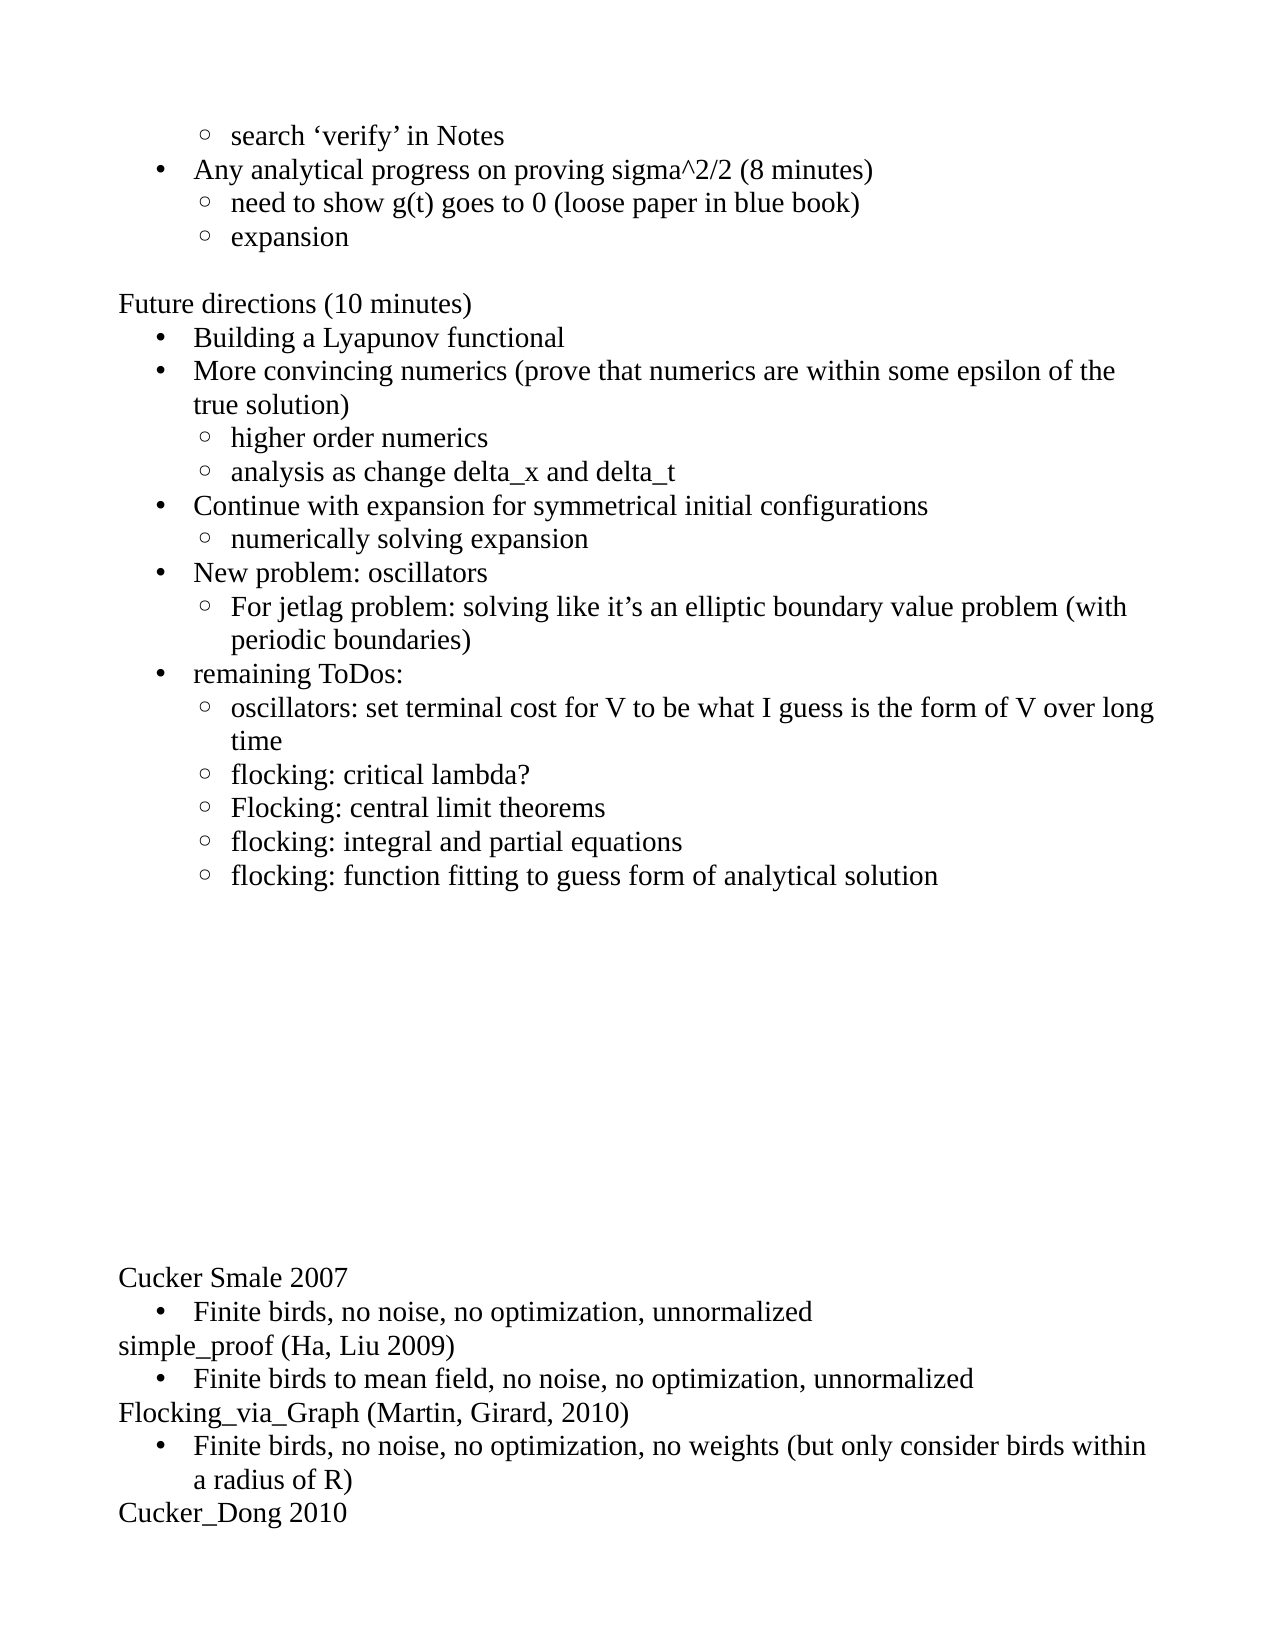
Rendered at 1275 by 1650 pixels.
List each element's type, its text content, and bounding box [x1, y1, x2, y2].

list For jetlag problem: solving like it’s an elliptic boundary value problem (with periodic boundaries) [193, 589, 1157, 656]
text simple_proof (Ha, Liu 2009) [118, 1328, 1157, 1361]
list flocking: critical lambda? [193, 757, 1157, 791]
text Flocking_via_Graph (Martin, Girard, 2010) [118, 1395, 1157, 1428]
list need to show g(t) goes to 0 (loose paper in blue book) [193, 185, 1157, 219]
list numerically solving expansion [193, 522, 1157, 555]
list Continue with expansion for symmetrical initial configurations [156, 488, 1157, 522]
list New problem: oscillators [156, 555, 1157, 589]
text Future directions (10 minutes) [118, 286, 1157, 320]
text Cucker Smale 2007 [118, 1260, 1157, 1294]
text Cucker_Dong 2010 [118, 1496, 1157, 1529]
list analysis as change delta_x and delta_t [193, 454, 1157, 488]
list Flocking: central limit theorems [193, 791, 1157, 824]
list flocking: integral and partial equations [193, 824, 1157, 858]
list higher order numerics [193, 421, 1157, 454]
list Building a Lyapunov functional [156, 320, 1157, 353]
list Finite birds to mean field, no noise, no optimization, unnormalized [156, 1361, 1157, 1395]
list remaining ToDos: [156, 656, 1157, 690]
list Finite birds, no noise, no optimization, no weights (but only consider birds within a radius of R) [156, 1428, 1157, 1496]
list expansion [193, 219, 1157, 253]
list Any analytical progress on proving sigma^2/2 (8 minutes) [156, 152, 1157, 185]
list More convincing numerics (prove that numerics are within some epsilon of the true solution) [156, 353, 1157, 421]
list Finite birds, no noise, no optimization, unnormalized [156, 1294, 1157, 1328]
list search ‘verify’ in Notes [193, 118, 1157, 152]
list flocking: function fitting to guess form of analytical solution [193, 858, 1157, 891]
list oscillators: set terminal cost for V to be what I guess is the form of V over long time [193, 690, 1157, 757]
